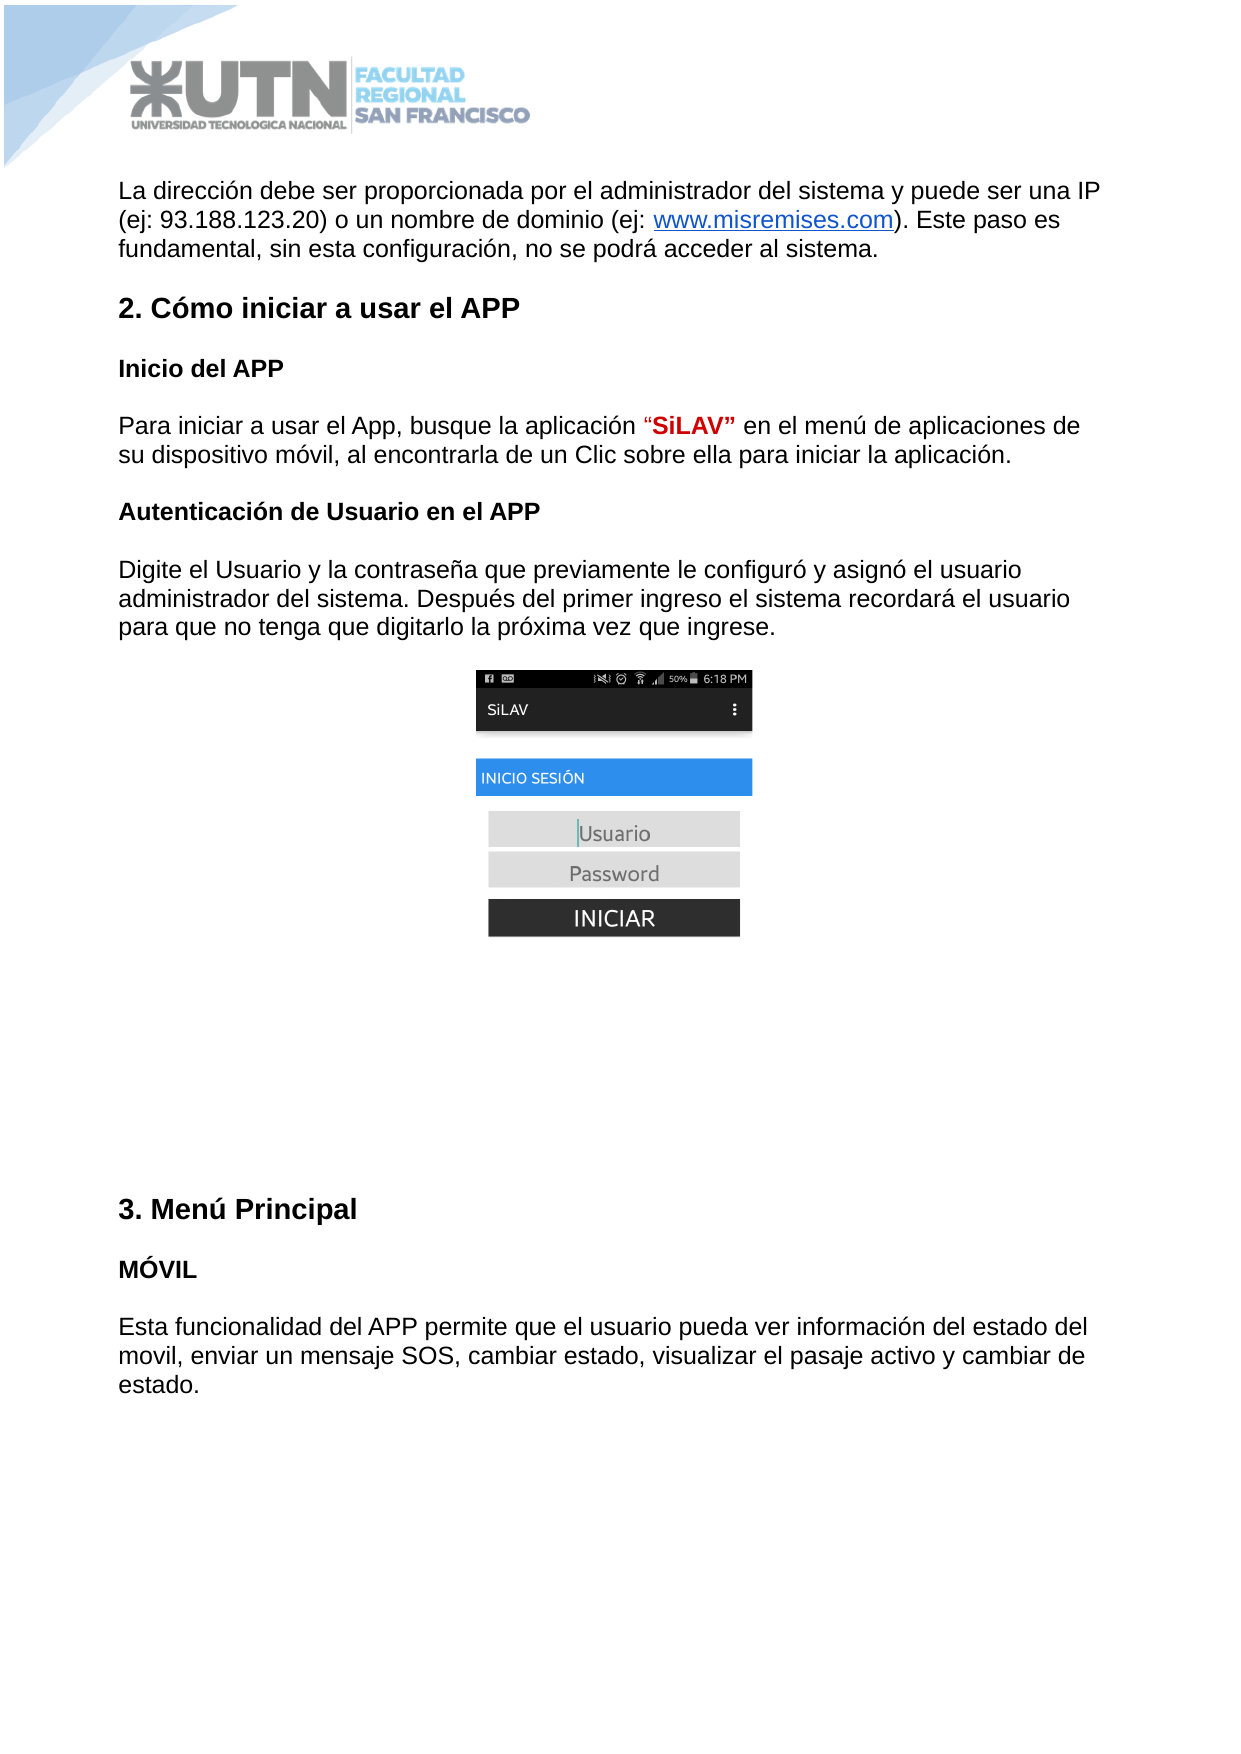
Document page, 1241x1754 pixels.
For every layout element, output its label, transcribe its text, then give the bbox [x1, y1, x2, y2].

text Esta funcionalidad del APP permite que el usuario pueda ver información del estado del movil, enviar un mensaje SOS, cambiar estado, visualizar el pasaje activo y cambiar de estado. [118, 1312, 1110, 1398]
text Inicio del APP [118, 354, 1110, 382]
text Digite el Usuario y la contraseña que previamente le configuró y asignó el usuario administrador del sistema. Después del primer ingreso el sistema recordará el usuario para que no tenga que digitarlo la próxima vez que ingrese. [118, 555, 1110, 641]
text La dirección debe ser proporcionada por el administrador del sistema y puede ser una IP (ej: 93.188.123.20) o un nombre de dominio (ej: www.misremises.com). Este paso es fundamental, sin esta configuración, no se podrá acceder al sistema. [118, 176, 1110, 263]
picture [3, 5, 532, 169]
text Autenticación de Usuario en el APP [118, 497, 1110, 526]
text 2. Cómo iniciar a usar el APP [118, 291, 1110, 325]
text 3. Menú Principal [118, 1192, 1110, 1226]
picture [476, 670, 753, 1164]
text Para iniciar a usar el App, busque la aplicación “SiLAV” en el menú de aplicaciones de su dispositivo móvil, al encontrarla de un Clic sobre ella para iniciar la aplicación. [118, 411, 1110, 469]
text MÓVIL [118, 1255, 1110, 1283]
